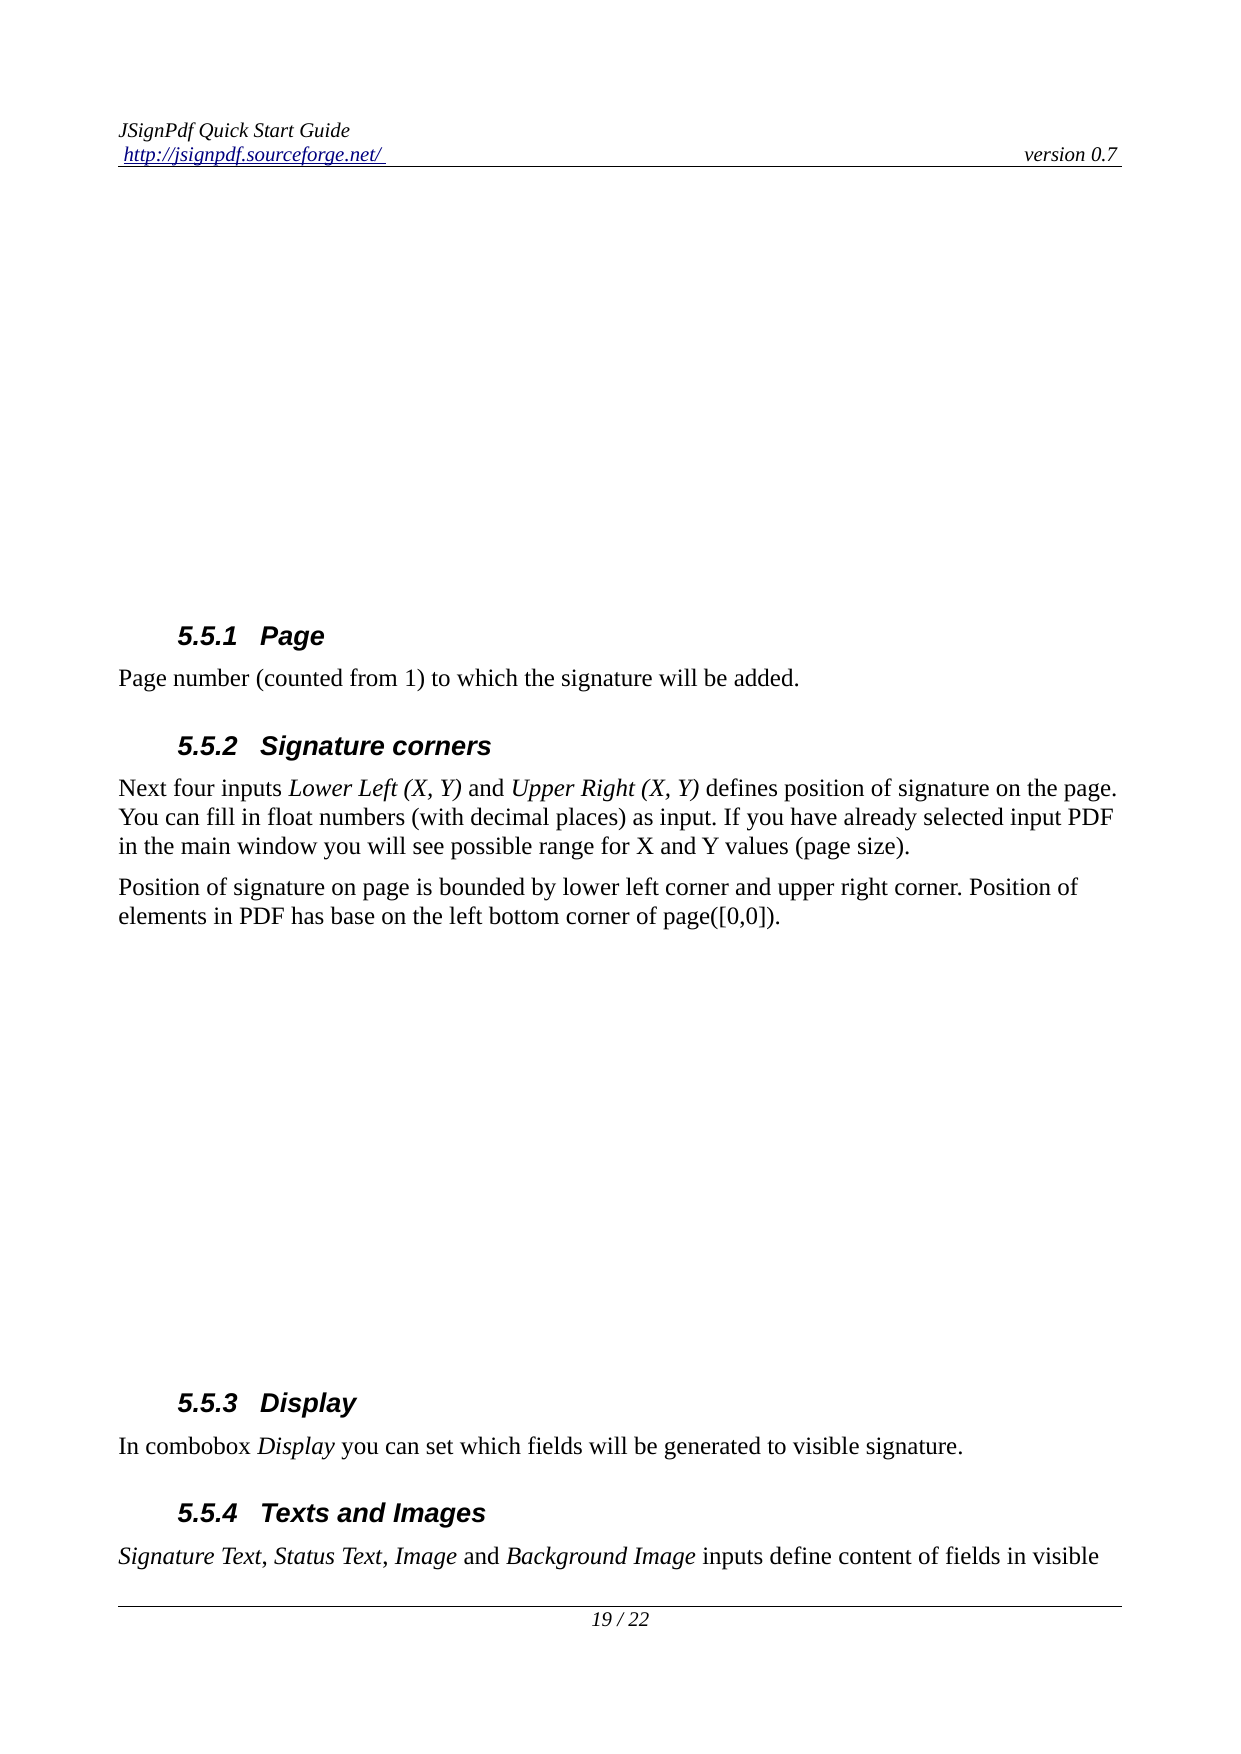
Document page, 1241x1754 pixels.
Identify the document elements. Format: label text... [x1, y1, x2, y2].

text Signature Text, Status Text, Image and Background Image inputs define content of fields in visible [118, 1541, 1122, 1570]
subtitle Texts and Images [177, 1497, 1122, 1528]
text Next four inputs Lower Left (X, Y) and Upper Right (X, Y) defines position of signature on the page. You can fill in float numbers (with decimal places) as input. If you have already selected input PDF in the main window you will see possible range for X and Y values (page size). [118, 773, 1122, 859]
text Page number (counted from 1) to which the signature will be added. [118, 663, 1122, 692]
subtitle Signature corners [177, 729, 1122, 761]
text In combobox Display you can set which fields will be generated to visible signature. [118, 1431, 1122, 1460]
subtitle Display [177, 967, 1122, 1418]
text Position of signature on page is bounded by lower left corner and upper right corner. Position of elements in PDF has base on the left bottom corner of page([0,0]). [118, 872, 1122, 929]
subtitle Page [177, 197, 1122, 651]
